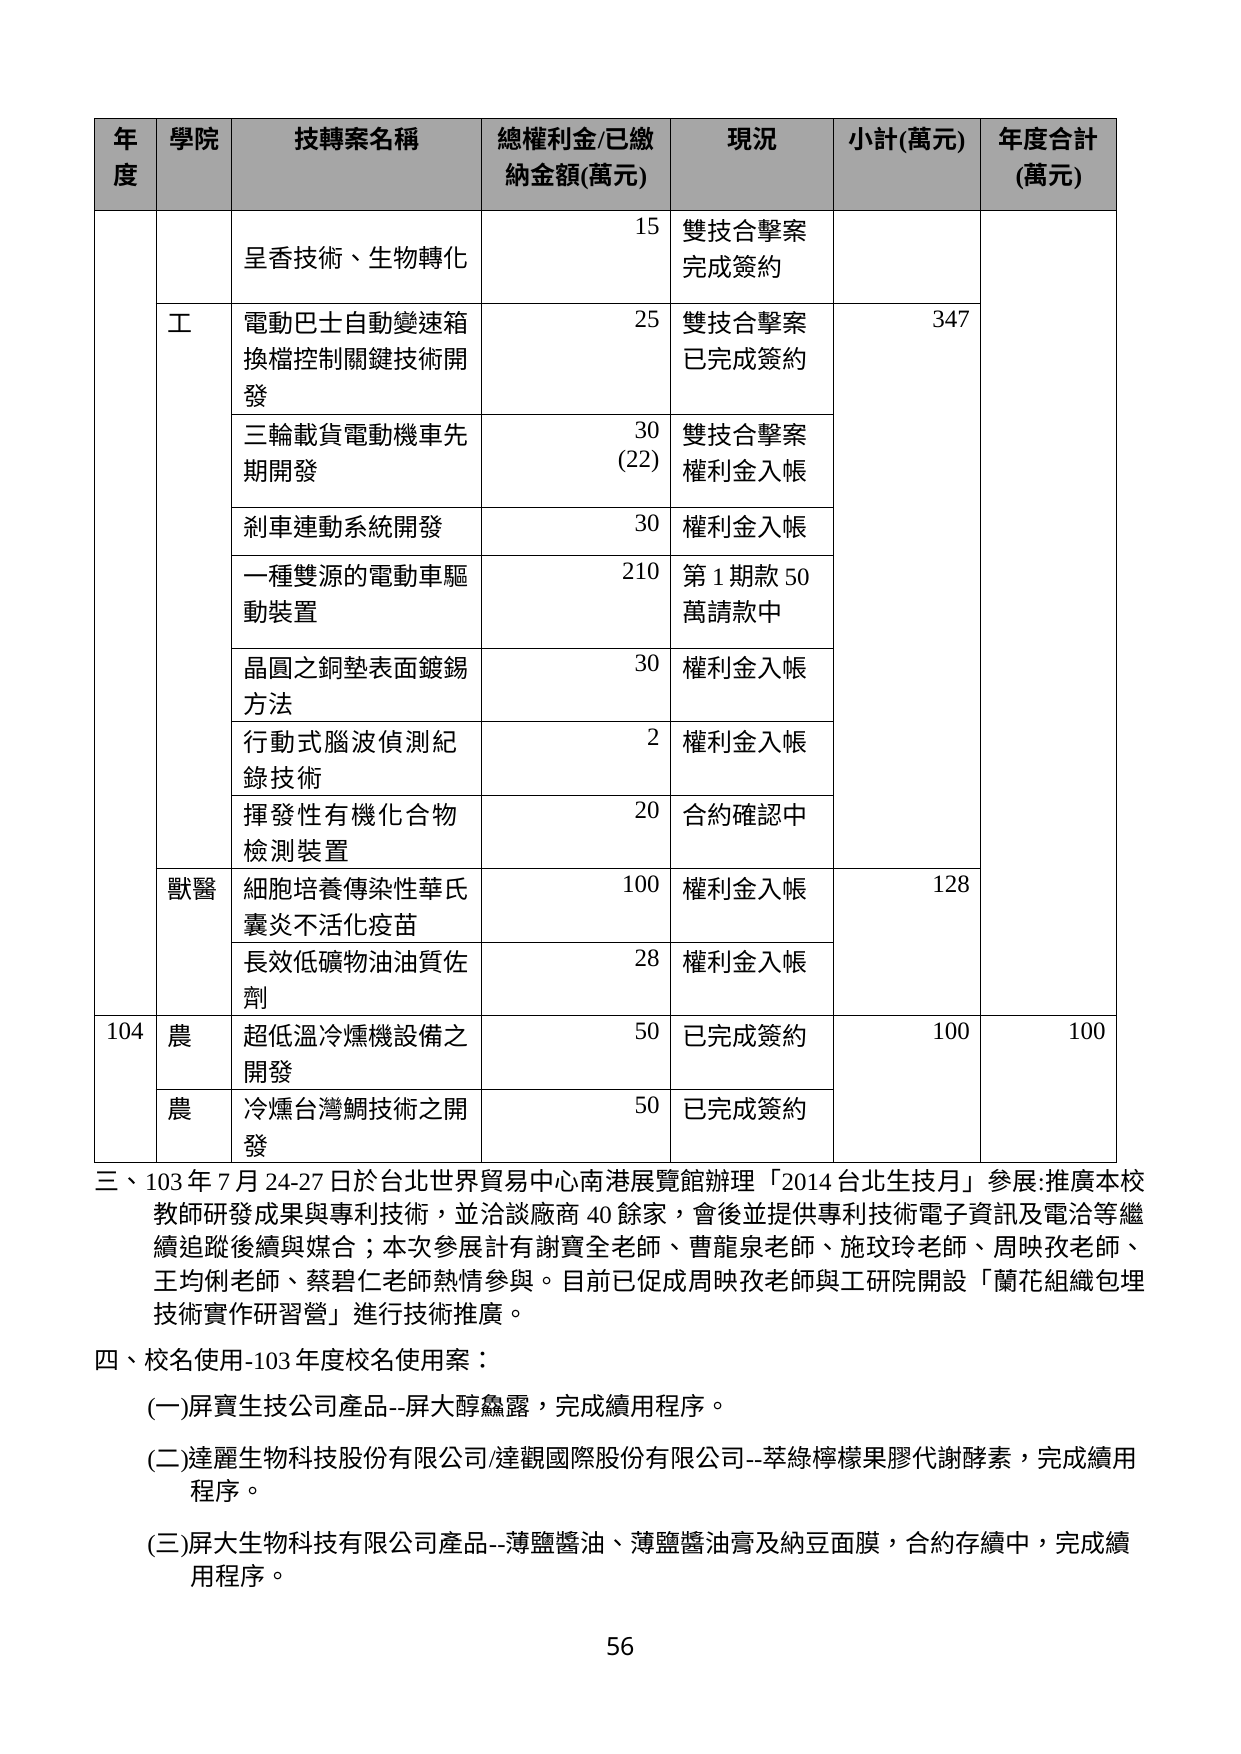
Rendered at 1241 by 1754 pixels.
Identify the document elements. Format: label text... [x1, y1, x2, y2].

table_cell 權利金入帳 [671, 869, 833, 942]
table_cell 揮發性有機化合物檢測裝置 [232, 796, 481, 868]
table_header 技轉案名稱 [232, 119, 481, 210]
table_header 小計(萬元) [834, 119, 980, 210]
table_cell [95, 211, 156, 1015]
table_cell 冷燻台灣鯛技術之開發 [232, 1090, 481, 1162]
table_cell 30 [482, 508, 670, 555]
table_cell 雙技合擊案權利金入帳 [671, 415, 833, 507]
table_cell 一種雙源的電動車驅動裝置 [232, 556, 481, 647]
text 四、校名使用-103年度校名使用案： [94, 1342, 1146, 1376]
table_cell 晶圓之銅墊表面鍍錫方法 [232, 649, 481, 721]
table_cell 已完成簽約 [671, 1090, 833, 1162]
table_cell 128 [834, 869, 980, 1015]
table_cell 210 [482, 556, 670, 647]
table_cell [157, 211, 231, 303]
table_cell 權利金入帳 [671, 508, 833, 555]
text (一)屏寶生技公司產品--屏大醇鱻露，完成續用程序。 [147, 1388, 1146, 1422]
table_cell [981, 211, 1116, 1015]
table_header 年度合計(萬元) [981, 119, 1116, 210]
table_cell 權利金入帳 [671, 943, 833, 1015]
table_cell 100 [482, 869, 670, 942]
table_cell 50 [482, 1090, 670, 1162]
table_cell 30 (22) [482, 415, 670, 507]
table_cell 已完成簽約 [671, 1016, 833, 1089]
table_cell 電動巴士自動變速箱換檔控制關鍵技術開發 [232, 304, 481, 414]
table_cell 20 [482, 796, 670, 868]
table_cell [834, 211, 980, 303]
table_cell 剎車連動系統開發 [232, 508, 481, 555]
text 三、103年7月24-27日於台北世界貿易中心南港展覽館辦理「2014台北生技月」參展:推廣本校教師研發成果與專利技術，並洽談廠商40餘家，會後並提供專利技術電子資訊及電洽等繼續追蹤後續與媒合；本次參展計有謝寶全老師、曹龍泉老師、施玟玲老師、周映孜老師、王均俐老師、蔡碧仁老師熱情參與。目前已促成周映孜老師與工研院開設「蘭花組織包埋技術實作研習營」進行技術推廣。 [94, 1163, 1146, 1330]
table_cell 農 [157, 1016, 231, 1089]
table_cell 15 [482, 211, 670, 303]
table_cell 呈香技術、生物轉化 [232, 211, 481, 303]
table_cell 細胞培養傳染性華氏囊炎不活化疫苗 [232, 869, 481, 942]
text (二)達麗生物科技股份有限公司/達觀國際股份有限公司--萃綠檸檬果膠代謝酵素，完成續用程序。 [147, 1440, 1146, 1507]
table_cell 100 [834, 1016, 980, 1162]
table_cell 第1期款50萬請款中 [671, 556, 833, 647]
table_header 總權利金/已繳納金額(萬元) [482, 119, 670, 210]
table_cell 25 [482, 304, 670, 414]
table_cell 28 [482, 943, 670, 1015]
table_cell 雙技合擊案完成簽約 [671, 211, 833, 303]
table_cell 2 [482, 722, 670, 794]
table_cell 獸醫 [157, 869, 231, 1015]
table_cell 50 [482, 1016, 670, 1089]
table_cell 三輪載貨電動機車先期開發 [232, 415, 481, 507]
table_cell 權利金入帳 [671, 649, 833, 721]
table_cell 農 [157, 1090, 231, 1162]
table_cell 行動式腦波偵測紀錄技術 [232, 722, 481, 794]
table_header 年度 [95, 119, 156, 210]
table_cell 雙技合擊案已完成簽約 [671, 304, 833, 414]
text (三)屏大生物科技有限公司產品--薄鹽醬油、薄鹽醬油膏及納豆面膜，合約存續中，完成續用程序。 [147, 1526, 1146, 1592]
table_header 學院 [157, 119, 231, 210]
table_cell 工 [157, 304, 231, 868]
table_cell 30 [482, 649, 670, 721]
table_cell 104 [95, 1016, 156, 1162]
table_cell 合約確認中 [671, 796, 833, 868]
table_cell 權利金入帳 [671, 722, 833, 794]
table_cell 長效低礦物油油質佐劑 [232, 943, 481, 1015]
table_header 現況 [671, 119, 833, 210]
table_cell 超低溫冷燻機設備之開發 [232, 1016, 481, 1089]
table_cell 100 [981, 1016, 1116, 1162]
table_cell 347 [834, 304, 980, 868]
